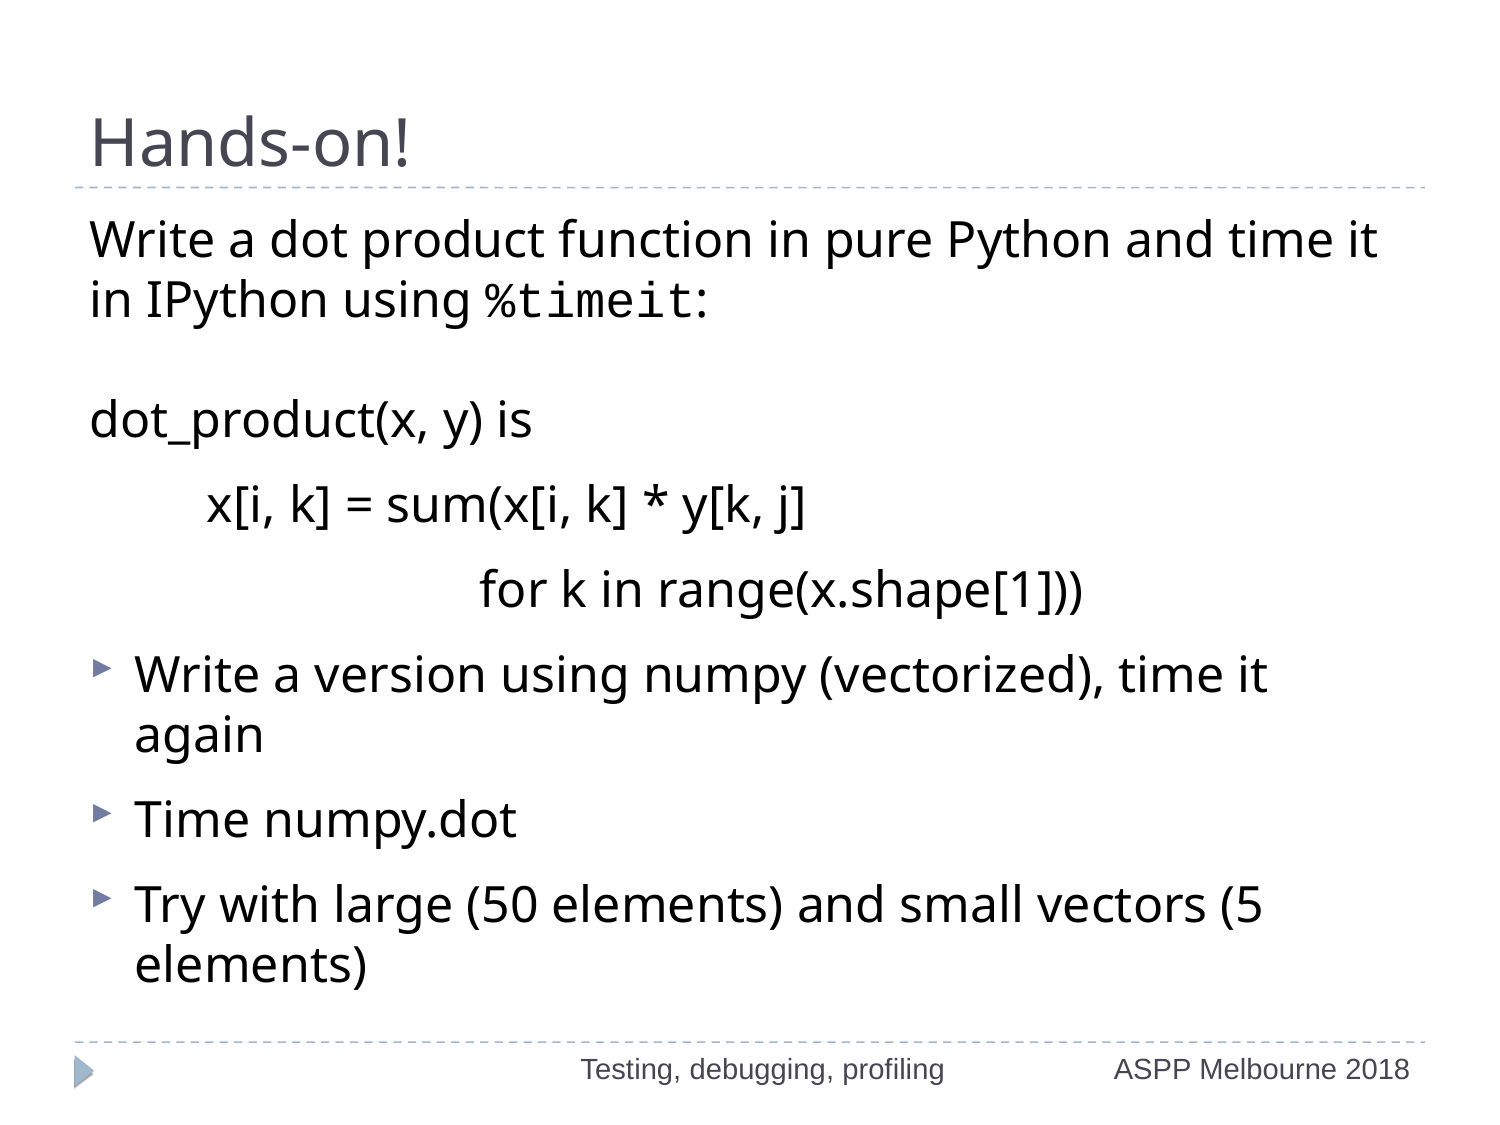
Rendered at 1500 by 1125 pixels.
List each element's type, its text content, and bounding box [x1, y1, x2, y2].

title Hands-on! [75, 24, 1425, 188]
slide_number ASPP Melbourne 2018 [1051, 1042, 1426, 1103]
list Write a dot product function in pure Python and time it in IPython using %timeit: dot_product(x, y) is x[i, k] = sum(x[i, k] * y[k, j] for k in range(x.shape[1])) Write a version using numpy (vectorized), time it again Time numpy.dot Try with large (50 elements) and small vectors (5 elements) [75, 200, 1425, 1010]
footer Testing, debugging, profiling [475, 1042, 1051, 1103]
